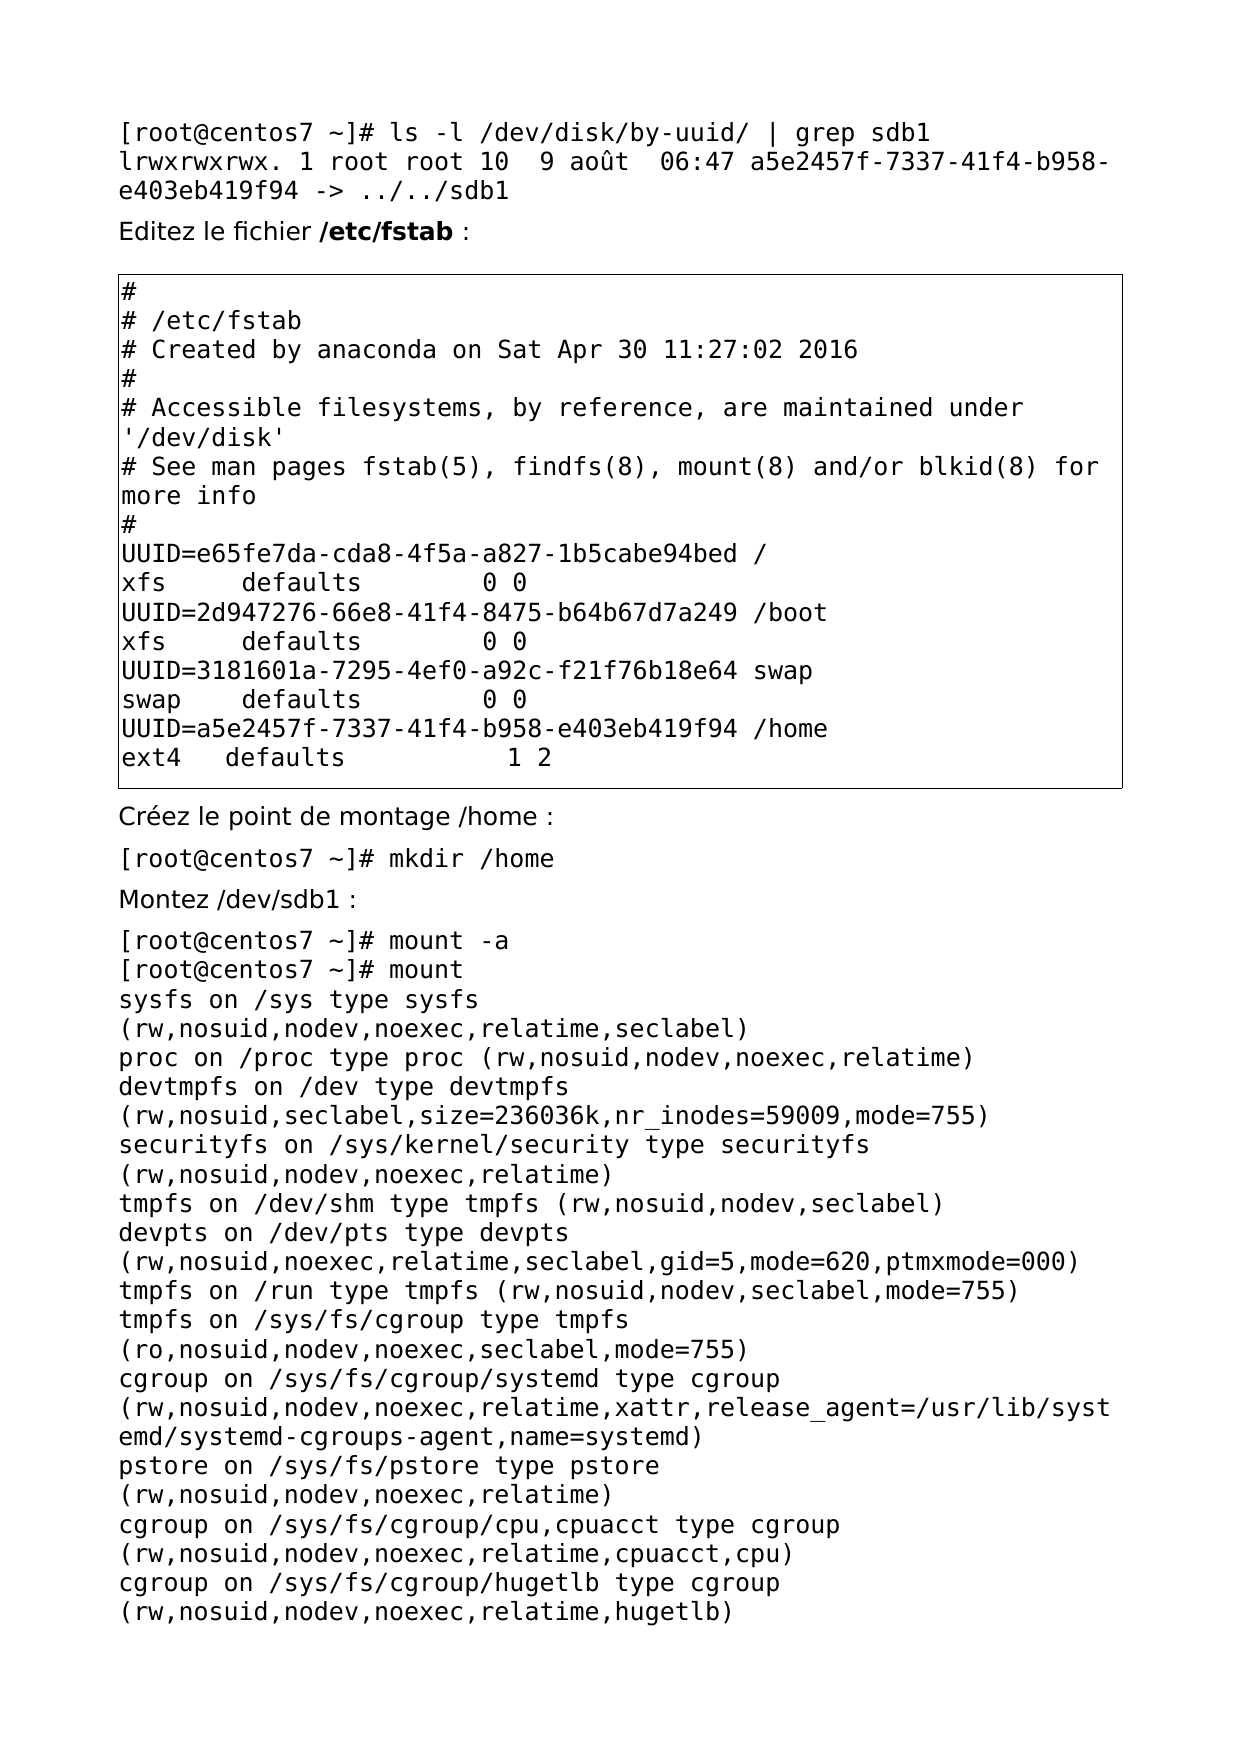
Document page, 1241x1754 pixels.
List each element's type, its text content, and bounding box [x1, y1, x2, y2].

text [root@centos7 ~]# mkdir /home [118, 844, 1122, 873]
text [root@centos7 ~]# mount -a [root@centos7 ~]# mount sysfs on /sys type sysfs (rw,nosuid,nodev,noexec,relatime,seclabel) proc on /proc type proc (rw,nosuid,nodev,noexec,relatime) devtmpfs on /dev type devtmpfs (rw,nosuid,seclabel,size=236036k,nr_inodes=59009,mode=755) securityfs on /sys/kernel/security type securityfs (rw,nosuid,nodev,noexec,relatime) tmpfs on /dev/shm type tmpfs (rw,nosuid,nodev,seclabel) devpts on /dev/pts type devpts (rw,nosuid,noexec,relatime,seclabel,gid=5,mode=620,ptmxmode=000) tmpfs on /run type tmpfs (rw,nosuid,nodev,seclabel,mode=755) tmpfs on /sys/fs/cgroup type tmpfs (ro,nosuid,nodev,noexec,seclabel,mode=755) cgroup on /sys/fs/cgroup/systemd type cgroup (rw,nosuid,nodev,noexec,relatime,xattr,release_agent=/usr/lib/systemd/systemd-cgroups-agent,name=systemd) pstore on /sys/fs/pstore type pstore (rw,nosuid,nodev,noexec,relatime) cgroup on /sys/fs/cgroup/cpu,cpuacct type cgroup (rw,nosuid,nodev,noexec,relatime,cpuacct,cpu) cgroup on /sys/fs/cgroup/hugetlb type cgroup (rw,nosuid,nodev,noexec,relatime,hugetlb) [118, 927, 1122, 1627]
text [root@centos7 ~]# ls -l /dev/disk/by-uuid/ | grep sdb1 lrwxrwxrwx. 1 root root 10 9 août 06:47 a5e2457f-7337-41f4-b958-e403eb419f94 -> ../../sdb1 [118, 118, 1122, 206]
text Montez /dev/sdb1 : [118, 885, 1122, 914]
text Créez le point de montage /home : [118, 802, 1122, 831]
text Editez le fichier /etc/fstab : [118, 217, 1122, 247]
table_header # # /etc/fstab # Created by anaconda on Sat Apr 30 11:27:02 2016 # # Accessible filesystems, by reference, are maintained under '/dev/disk' # See man pages fstab(5), findfs(8), mount(8) and/or blkid(8) for more info # UUID=e65fe7da-cda8-4f5a-a827-1b5cabe94bed / xfs defaults 0 0 UUID=2d947276-66e8-41f4-8475-b64b67d7a249 /boot xfs defaults 0 0 UUID=3181601a-7295-4ef0-a92c-f21f76b18e64 swap swap defaults 0 0 UUID=a5e2457f-7337-41f4-b958-e403eb419f94 /home ext4 defaults 1 2 [119, 275, 1122, 787]
